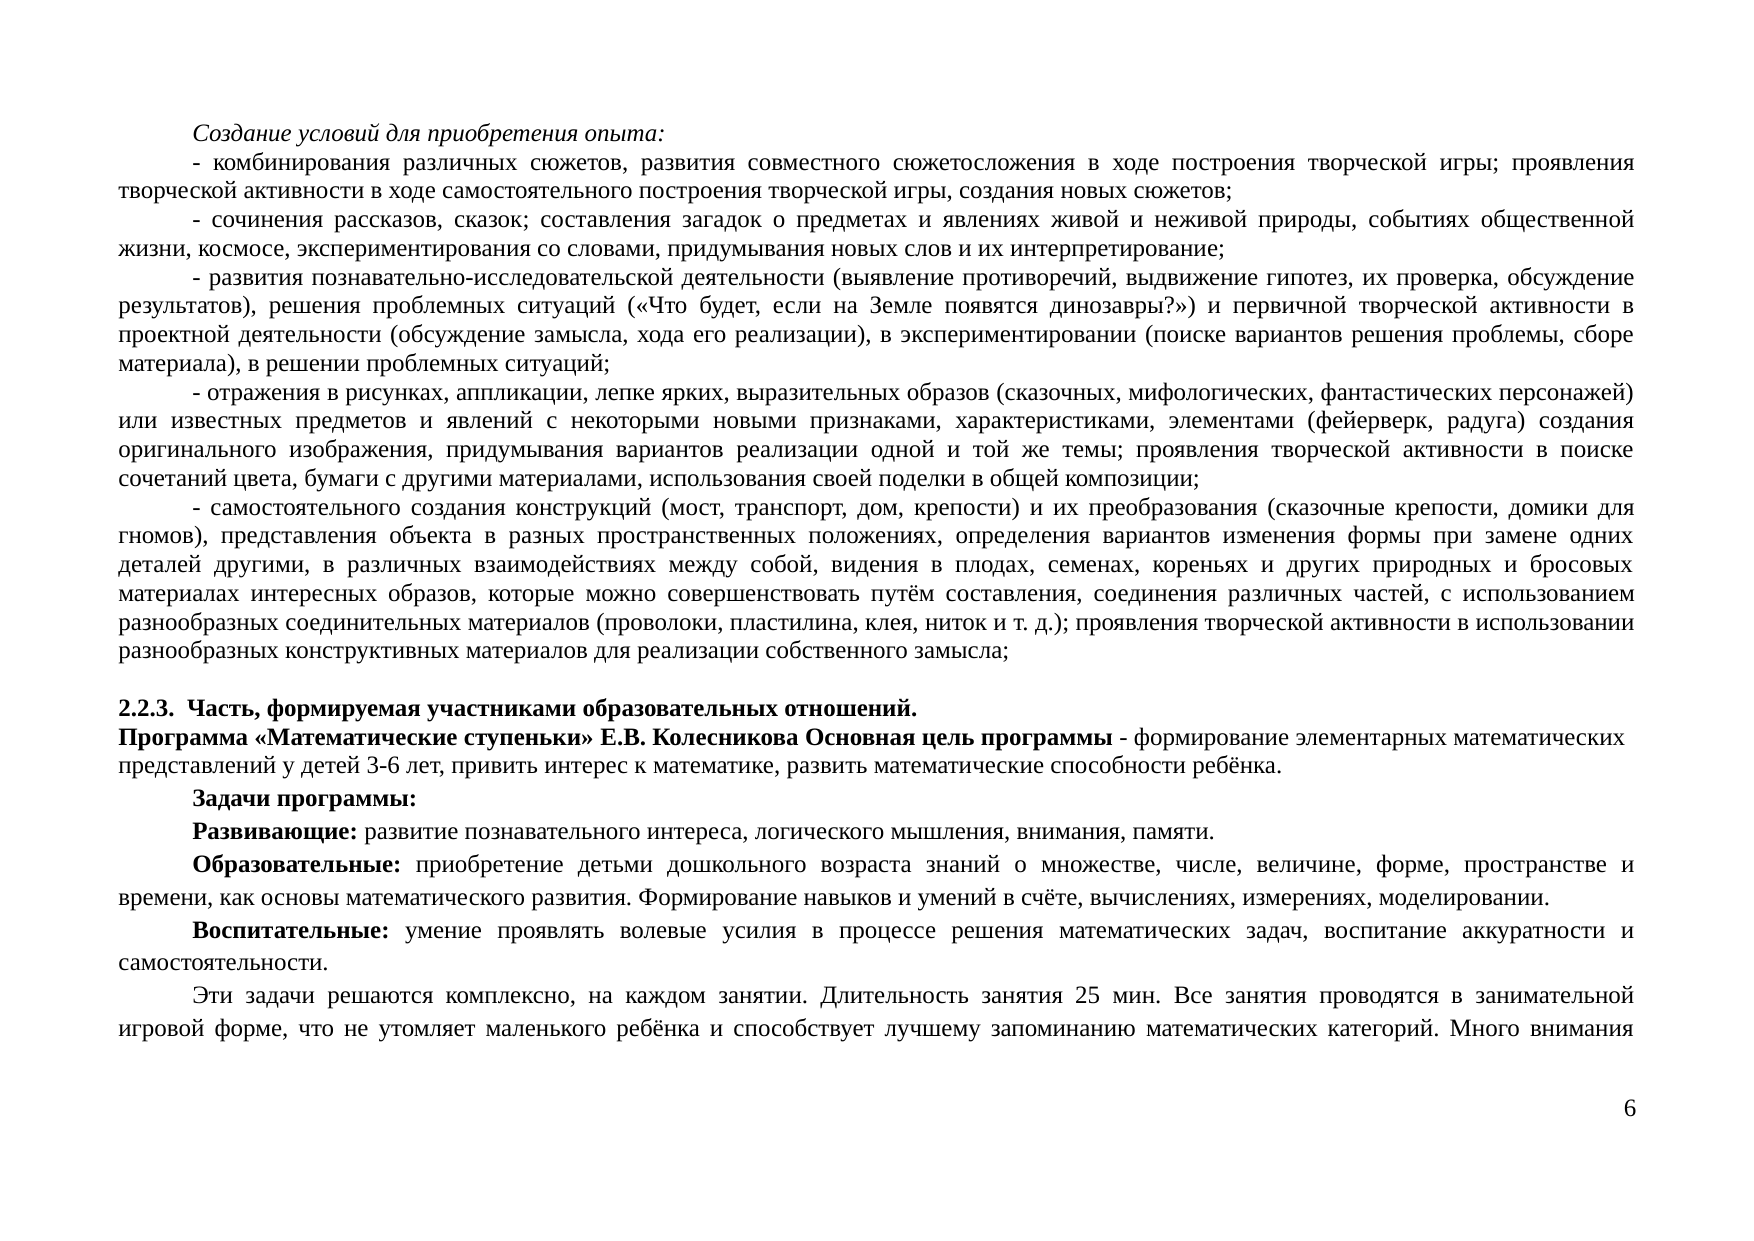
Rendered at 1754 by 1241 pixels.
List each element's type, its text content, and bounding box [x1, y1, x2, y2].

text - самостоятельного создания конструкций (мост, транспорт, дом, крепости) и их преобразования (сказочные крепости, домики для гномов), представления объекта в разных пространственных положениях, определения вариантов изменения формы при замене одних деталей другими, в различных взаимодействиях между собой, видения в плодах, семенах, кореньях и других природных и бросовых материалах интересных образов, которые можно совершенствовать путём составления, соединения различных частей, с использованием разнообразных соединительных материалов (проволоки, пластилина, клея, ниток и т. д.); проявления творческой активности в использовании разнообразных конструктивных материалов для реализации собственного замысла; [118, 492, 1636, 664]
text Развивающие: развитие познавательного интереса, логического мышления, внимания, памяти. [118, 812, 1636, 845]
text Образовательные: приобретение детьми дошкольного возраста знаний о множестве, числе, величине, форме, пространстве и времени, как основы математического развития. Формирование навыков и умений в счёте, вычислениях, измерениях, моделировании. [118, 845, 1636, 911]
text Эти задачи решаются комплексно, на каждом занятии. Длительность занятия 25 мин. Все занятия проводятся в занимательной игровой форме, что не утомляет маленького ребёнка и способствует лучшему запоминанию математических категорий. Много внимания [118, 976, 1636, 1042]
text - сочинения рассказов, сказок; составления загадок о предметах и явлениях живой и неживой природы, событиях общественной жизни, космосе, экспериментирования со словами, придумывания новых слов и их интерпретирование; [118, 204, 1636, 262]
text - развития познавательно-исследовательской деятельности (выявление противоречий, выдвижение гипотез, их проверка, обсуждение результатов), решения проблемных ситуаций («Что будет, если на Земле появятся динозавры?») и первичной творческой активности в проектной деятельности (обсуждение замысла, хода его реализации), в экспериментировании (поиске вариантов решения проблемы, сборе материала), в решении проблемных ситуаций; [118, 262, 1636, 377]
text Создание условий для приобретения опыта: [118, 118, 1636, 147]
text Воспитательные: умение проявлять волевые усилия в процессе решения математических задач, воспитание аккуратности и самостоятельности. [118, 911, 1636, 976]
text Задачи программы: [118, 779, 1636, 812]
text Программа «Математические ступеньки» Е.В. Колесникова Основная цель программы - формирование элементарных математических представлений у детей 3-6 лет, привить интерес к математике, развить математические способности ребёнка. [118, 722, 1636, 779]
text - комбинирования различных сюжетов, развития совместного сюжетосложения в ходе построения творческой игры; проявления творческой активности в ходе самостоятельного построения творческой игры, создания новых сюжетов; [118, 147, 1636, 204]
text - отражения в рисунках, аппликации, лепке ярких, выразительных образов (сказочных, мифологических, фантастических персонажей) или известных предметов и явлений с некоторыми новыми признаками, характеристиками, элементами (фейерверк, радуга) создания оригинального изображения, придумывания вариантов реализации одной и той же темы; проявления творческой активности в поиске сочетаний цвета, бумаги с другими материалами, использования своей поделки в общей композиции; [118, 377, 1636, 492]
text 2.2.3. Часть, формируемая участниками образовательных отношений. [118, 693, 1636, 722]
